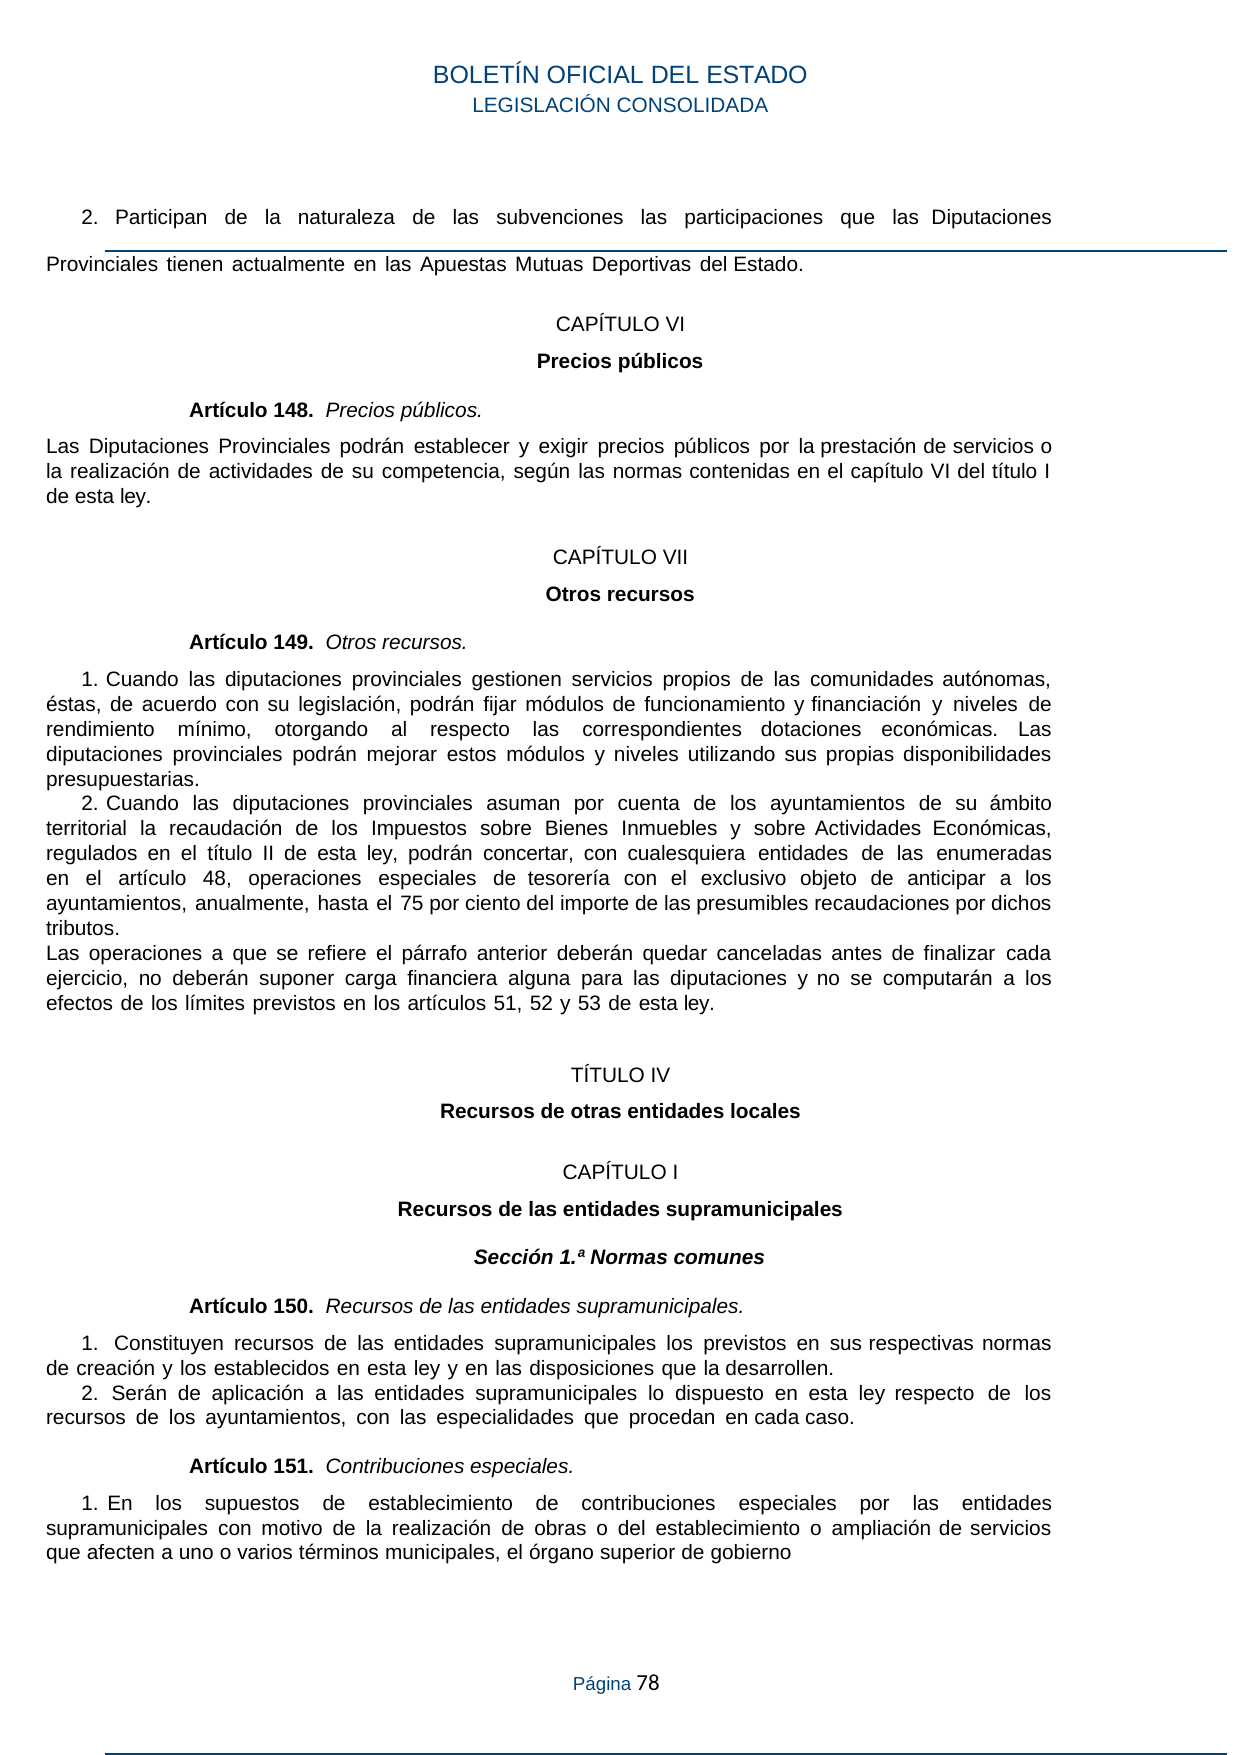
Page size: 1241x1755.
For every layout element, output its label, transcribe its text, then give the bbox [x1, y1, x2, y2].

text TÍTULO IV [46, 1062, 1195, 1086]
text CAPÍTULO VI [46, 312, 1195, 336]
list En los supuestos de establecimiento de contribuciones especiales por las entidades supramunicipales con motivo de la realización de obras o del establecimiento o ampliación de servicios que afecten a uno o varios términos municipales, el órgano superior de gobierno [46, 1490, 1052, 1564]
list Cuando las diputaciones provinciales asuman por cuenta de los ayuntamientos de su ámbito territorial la recaudación de los Impuestos sobre Bienes Inmuebles y sobre Actividades Económicas, regulados en el título II de esta ley, podrán concertar, con cualesquiera entidades de las enumeradas en el artículo 48, operaciones especiales de tesorería con el exclusivo objeto de anticipar a los ayuntamientos, anualmente, hasta el 75 por ciento del importe de las presumibles recaudaciones por dichos tributos. [46, 791, 1052, 940]
subtitle Recursos de las entidades supramunicipales [46, 1196, 1195, 1220]
text Artículo 151. Contribuciones especiales. [189, 1454, 1195, 1478]
text CAPÍTULO VII [46, 544, 1195, 568]
text Artículo 148. Precios públicos. [189, 398, 1195, 422]
text Artículo 149. Otros recursos. [189, 630, 1195, 654]
subtitle Sección 1.ª Normas comunes [46, 1245, 1195, 1269]
text CAPÍTULO I [46, 1160, 1195, 1184]
list Participan de la naturaleza de las subvenciones las participaciones que las Diputaciones Provinciales tienen actualmente en las Apuestas Mutuas Deportivas del Estado. [46, 205, 1052, 276]
list Serán de aplicación a las entidades supramunicipales lo dispuesto en esta ley respecto de los recursos de los ayuntamientos, con las especialidades que procedan en cada caso. [46, 1380, 1052, 1429]
list Cuando las diputaciones provinciales gestionen servicios propios de las comunidades autónomas, éstas, de acuerdo con su legislación, podrán fijar módulos de funcionamiento y financiación y niveles de rendimiento mínimo, otorgando al respecto las correspondientes dotaciones económicas. Las diputaciones provinciales podrán mejorar estos módulos y niveles utilizando sus propias disponibilidades presupuestarias. [46, 667, 1052, 790]
subtitle Otros recursos [189, 581, 1195, 605]
text Artículo 150. Recursos de las entidades supramunicipales. [189, 1294, 1195, 1318]
list Constituyen recursos de las entidades supramunicipales los previstos en sus respectivas normas de creación y los establecidos en esta ley y en las disposiciones que la desarrollen. [46, 1331, 1052, 1379]
text Las Diputaciones Provinciales podrán establecer y exigir precios públicos por la prestación de servicios o la realización de actividades de su competencia, según las normas contenidas en el capítulo VI del título I de esta ley. [46, 434, 1052, 508]
text Las operaciones a que se refiere el párrafo anterior deberán quedar canceladas antes de finalizar cada ejercicio, no deberán suponer carga financiera alguna para las diputaciones y no se computarán a los efectos de los límites previstos en los artículos 51, 52 y 53 de esta ley. [46, 941, 1052, 1014]
subtitle Precios públicos [189, 349, 1195, 373]
subtitle Recursos de otras entidades locales [46, 1099, 1195, 1123]
